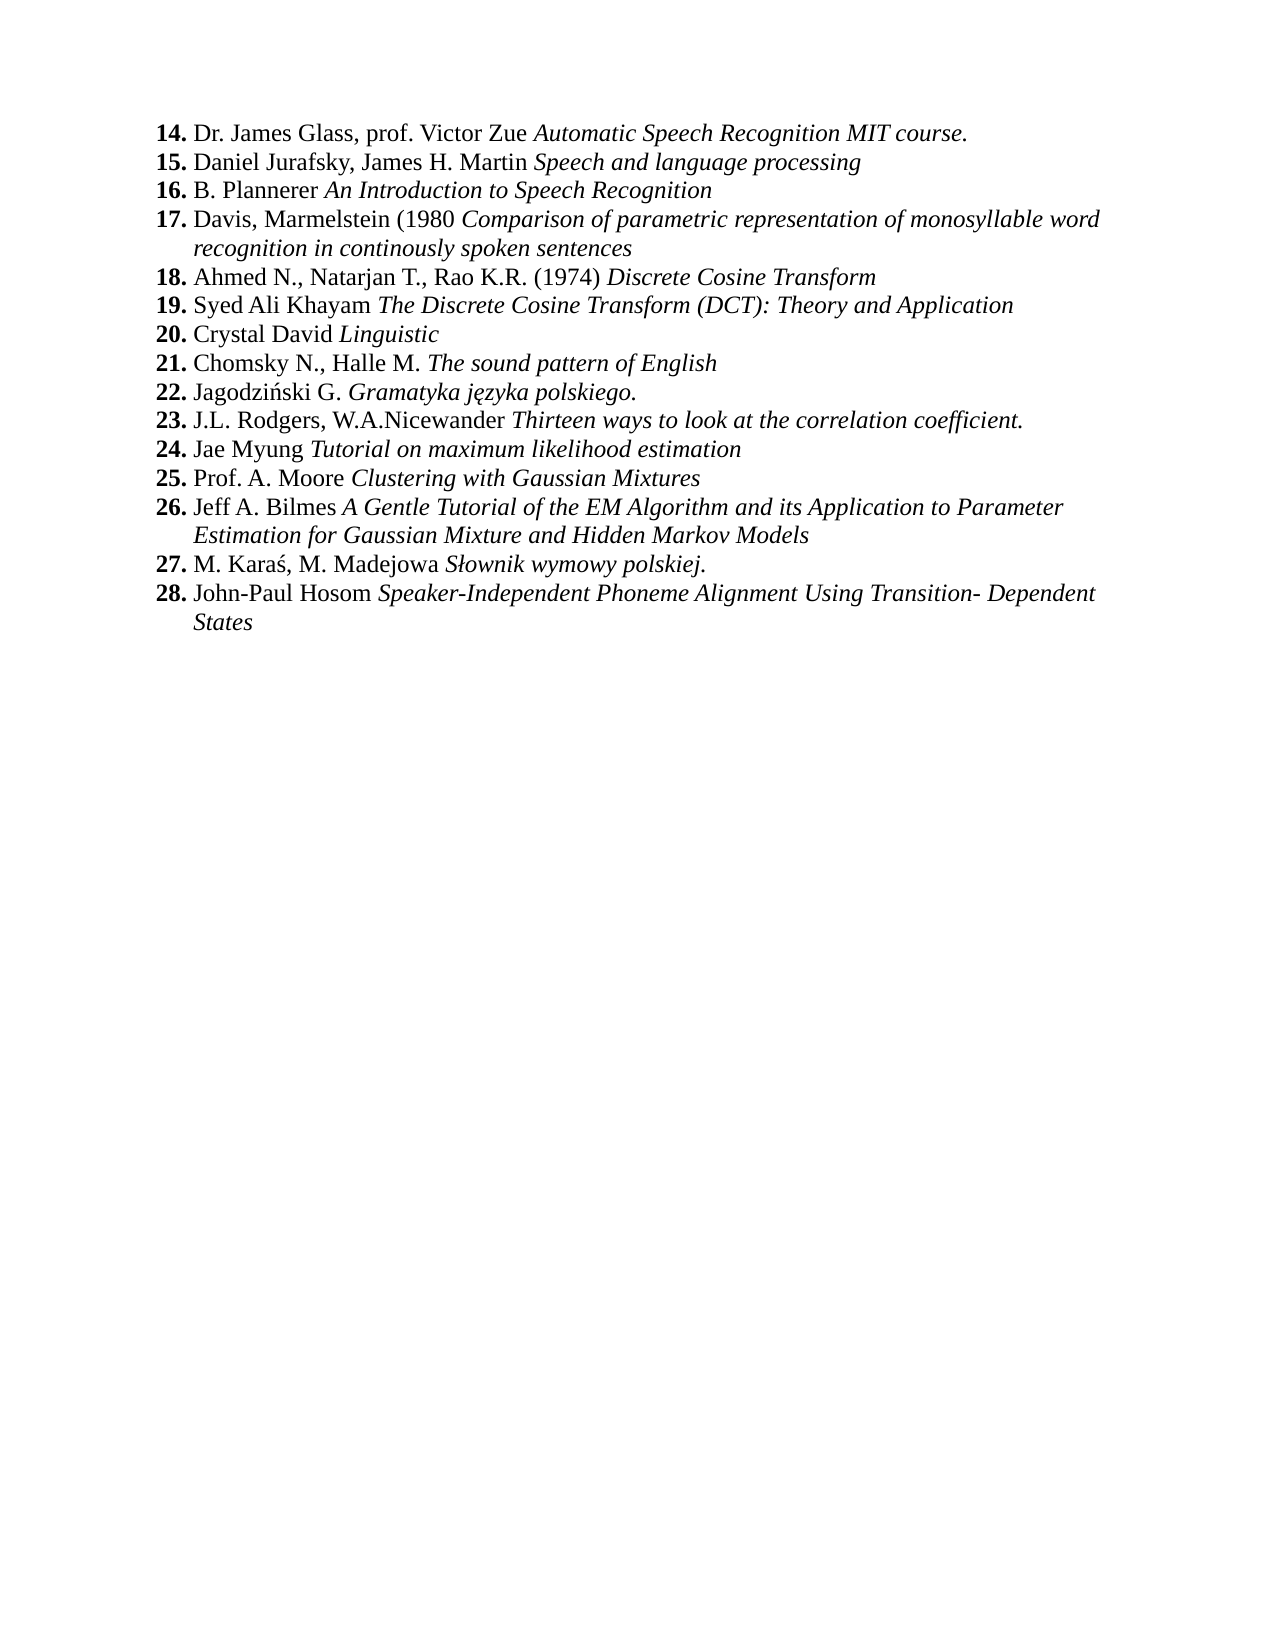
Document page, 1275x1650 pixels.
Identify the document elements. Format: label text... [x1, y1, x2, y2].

list Syed Ali Khayam The Discrete Cosine Transform (DCT): Theory and Application [156, 291, 1157, 319]
list Jae Myung Tutorial on maximum likelihood estimation [156, 434, 1157, 463]
list John-Paul Hosom Speaker-Independent Phoneme Alignment Using Transition- Dependent States [156, 578, 1157, 636]
list Daniel Jurafsky, James H. Martin Speech and language processing [156, 147, 1157, 176]
list B. Plannerer An Introduction to Speech Recognition [156, 176, 1157, 204]
list Crystal David Linguistic [156, 319, 1157, 348]
list Jeff A. Bilmes A Gentle Tutorial of the EM Algorithm and its Application to Parameter Estimation for Gaussian Mixture and Hidden Markov Models [156, 492, 1157, 549]
list Prof. A. Moore Clustering with Gaussian Mixtures [156, 463, 1157, 492]
list M. Karaś, M. Madejowa Słownik wymowy polskiej. [156, 549, 1157, 578]
list Davis, Marmelstein (1980 Comparison of parametric representation of monosyllable word recognition in continously spoken sentences [156, 204, 1157, 262]
list Chomsky N., Halle M. The sound pattern of English [156, 348, 1157, 377]
list J.L. Rodgers, W.A.Nicewander Thirteen ways to look at the correlation coefficient. [156, 406, 1157, 434]
list Jagodziński G. Gramatyka języka polskiego. [156, 377, 1157, 406]
list Ahmed N., Natarjan T., Rao K.R. (1974) Discrete Cosine Transform [156, 262, 1157, 291]
list Dr. James Glass, prof. Victor Zue Automatic Speech Recognition MIT course. [156, 118, 1157, 147]
